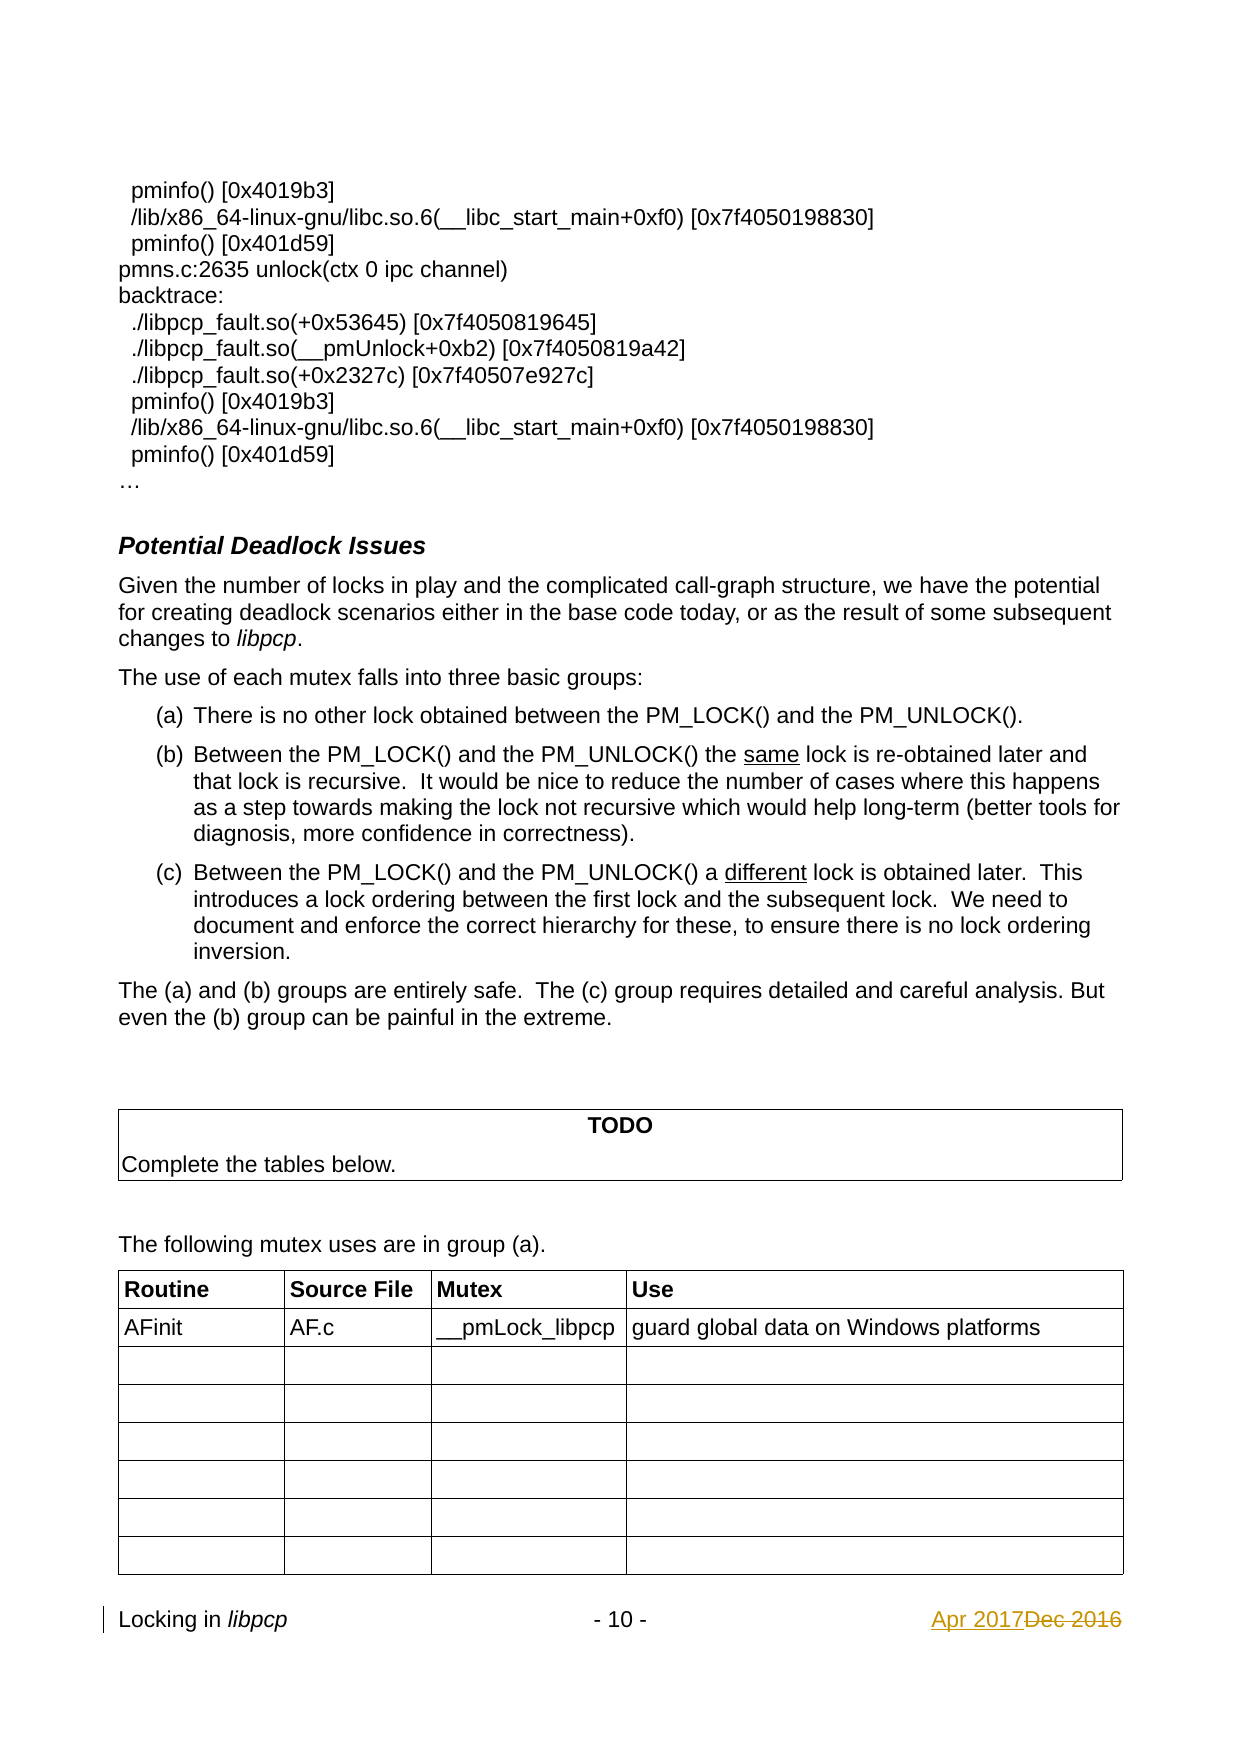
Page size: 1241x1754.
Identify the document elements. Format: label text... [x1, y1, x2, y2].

table_cell [627, 1537, 1123, 1573]
table_cell [432, 1537, 626, 1573]
table_header Use [627, 1271, 1123, 1308]
table_header Mutex [432, 1271, 626, 1308]
table_cell [285, 1347, 431, 1384]
table_cell [119, 1385, 284, 1422]
table_cell [119, 1537, 284, 1573]
text backtrace: [118, 282, 1122, 309]
text The (a) and (b) groups are entirely safe. The (c) group requires detailed and careful analysis. But even the (b) group can be painful in the extreme. [118, 977, 1122, 1030]
table_cell [432, 1385, 626, 1422]
text The use of each mutex falls into three basic groups: [118, 664, 1122, 690]
table_cell [285, 1499, 431, 1536]
list Between the PM_LOCK() and the PM_UNLOCK() the same lock is re-obtained later and that lock is recursive. It would be nice to reduce the number of cases where this happens as a step towards making the lock not recursive which would help long-term (better tools for diagnosis, more confidence in correctness). [156, 741, 1122, 847]
text pminfo() [0x401d59] [118, 230, 1122, 256]
table_cell [627, 1499, 1123, 1536]
text The following mutex uses are in group (a). [118, 1231, 1122, 1258]
text pmns.c:2635 unlock(ctx 0 ipc channel) [118, 256, 1122, 282]
text pminfo() [0x4019b3] [118, 388, 1122, 414]
table_cell [627, 1385, 1123, 1422]
table_cell [119, 1499, 284, 1536]
text Given the number of locks in play and the complicated call-graph structure, we have the potential for creating deadlock scenarios either in the base code today, or as the result of some subsequent changes to libpcp. [118, 572, 1122, 651]
text /lib/x86_64-linux-gnu/libc.so.6(__libc_start_main+0xf0) [0x7f4050198830] [118, 414, 1122, 441]
text ./libpcp_fault.so(+0x53645) [0x7f4050819645] [118, 309, 1122, 335]
table_cell [432, 1347, 626, 1384]
text TODO [119, 1110, 1122, 1138]
table_cell [627, 1347, 1123, 1384]
table_cell [627, 1423, 1123, 1460]
table_header Source File [285, 1271, 431, 1308]
table_cell [285, 1537, 431, 1573]
text pminfo() [0x401d59] [118, 441, 1122, 467]
table_cell [432, 1499, 626, 1536]
table_cell [285, 1385, 431, 1422]
text … [118, 467, 1122, 493]
text ./libpcp_fault.so(__pmUnlock+0xb2) [0x7f4050819a42] [118, 335, 1122, 362]
table_header Routine [119, 1271, 284, 1308]
table_cell __pmLock_libpcp [432, 1309, 626, 1346]
text pminfo() [0x4019b3] [118, 177, 1122, 203]
text Complete the tables below. [119, 1147, 1122, 1180]
table_cell [432, 1423, 626, 1460]
table_cell [285, 1423, 431, 1460]
table_cell AFinit [119, 1309, 284, 1346]
list Between the PM_LOCK() and the PM_UNLOCK() a different lock is obtained later. This introduces a lock ordering between the first lock and the subsequent lock. We need to document and enforce the correct hierarchy for these, to ensure there is no lock ordering inversion. [156, 859, 1122, 965]
list There is no other lock obtained between the PM_LOCK() and the PM_UNLOCK(). [156, 702, 1122, 729]
table_cell guard global data on Windows platforms [627, 1309, 1123, 1346]
table_cell [285, 1461, 431, 1498]
table_cell [432, 1461, 626, 1498]
text ./libpcp_fault.so(+0x2327c) [0x7f40507e927c] [118, 362, 1122, 388]
table_cell [119, 1461, 284, 1498]
table_cell [119, 1347, 284, 1384]
subtitle Potential Deadlock Issues [118, 531, 1122, 559]
text /lib/x86_64-linux-gnu/libc.so.6(__libc_start_main+0xf0) [0x7f4050198830] [118, 203, 1122, 230]
table_cell AF.c [285, 1309, 431, 1346]
table_cell [119, 1423, 284, 1460]
table_cell [627, 1461, 1123, 1498]
